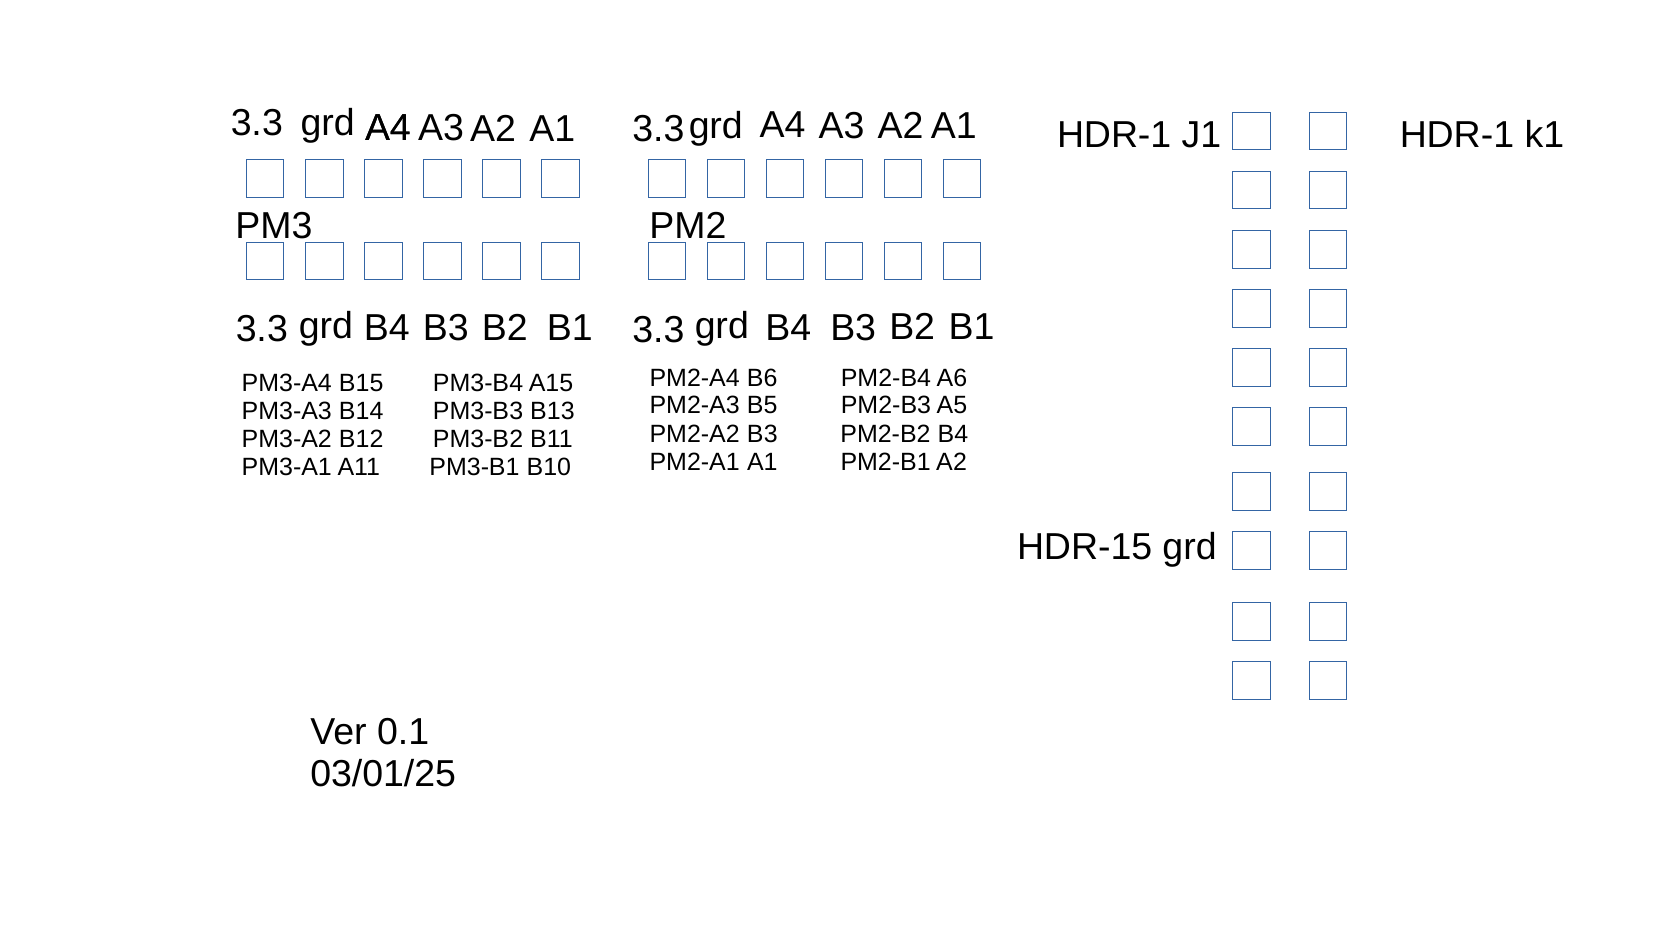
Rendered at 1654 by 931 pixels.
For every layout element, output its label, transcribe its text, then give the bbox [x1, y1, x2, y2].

text_box [1237, 112, 1271, 150]
text_box [1309, 661, 1347, 700]
text_box [707, 242, 745, 280]
text_box 3.3 [216, 94, 298, 152]
text_box A1 [514, 100, 590, 157]
text_box [305, 159, 344, 198]
text_box B3 [815, 299, 874, 355]
text_box [1232, 289, 1271, 328]
text_box [246, 255, 284, 280]
text_box grd [679, 297, 764, 355]
text_box [1309, 531, 1347, 570]
text_box [482, 159, 521, 198]
text_box HDR-1 J1 [1042, 106, 1237, 164]
text_box A3 [803, 97, 880, 155]
text_box [766, 159, 804, 198]
text_box grd [674, 96, 744, 154]
text_box [364, 242, 403, 280]
text_box [1232, 661, 1271, 700]
text_box [1309, 112, 1347, 150]
text_box [482, 242, 521, 280]
text_box [1232, 348, 1271, 387]
text_box [246, 159, 284, 197]
text_box [825, 159, 863, 198]
text_box [1309, 230, 1347, 269]
text_box B2 [874, 298, 933, 355]
text_box [1309, 472, 1347, 511]
text_box [423, 242, 462, 280]
text_box [1232, 171, 1271, 209]
text_box [1232, 602, 1271, 641]
text_box [541, 242, 580, 280]
text_box HDR-1 k1 [1384, 106, 1579, 164]
text_box grd [284, 297, 368, 355]
text_box [1309, 602, 1347, 641]
text_box [541, 159, 580, 198]
text_box 3.3 [221, 300, 303, 358]
text_box [707, 159, 745, 198]
text_box HDR-15 grd [1002, 517, 1258, 575]
text_box A4 [350, 98, 426, 156]
text_box [423, 159, 462, 198]
text_box 3.3 [617, 100, 700, 157]
text_box [825, 242, 863, 280]
text_box [305, 242, 344, 280]
text_box [943, 159, 981, 198]
text_box [1232, 472, 1271, 511]
text_box B1 [933, 298, 1010, 356]
text_box [1258, 531, 1271, 570]
text_box A4 [744, 96, 821, 154]
text_box [364, 159, 403, 198]
text_box PM3 [220, 197, 328, 255]
text_box A2 [455, 100, 514, 157]
text_box [943, 242, 981, 280]
text_box B4 [349, 299, 408, 357]
text_box [1309, 171, 1347, 209]
text_box B4 [750, 299, 815, 355]
text_box B2 [467, 299, 532, 357]
text_box Ver 0.1 03/01/25 [295, 703, 471, 802]
text_box PM3-A4 B15 PM3-B4 A15 PM3-A3 B14 PM3-B3 B13 PM3-A2 B12 PM3-B2 B11 PM3-A1 A11 PM3-B1 B10 [226, 361, 591, 583]
text_box [648, 255, 686, 280]
text_box [1232, 230, 1271, 269]
text_box [1309, 289, 1347, 328]
text_box [884, 242, 922, 280]
text_box [766, 242, 804, 280]
text_box [1232, 407, 1271, 446]
text_box A1 [939, 96, 992, 154]
text_box B1 [532, 299, 608, 357]
text_box grd [285, 93, 370, 151]
text_box [884, 159, 922, 198]
text_box PM2 [634, 197, 742, 255]
text_box PM2-A4 B6 PM2-B4 A6 PM2-A3 B5 PM2-B3 A5 PM2-A2 B3 PM2-B2 B4 PM2-A1 A1 PM2-B1 A2 [634, 355, 991, 581]
text_box [648, 159, 686, 197]
text_box A3 [426, 98, 479, 156]
text_box 3.3 [617, 300, 679, 358]
text_box [1309, 348, 1347, 387]
text_box A2 [862, 96, 939, 154]
text_box [1309, 407, 1347, 446]
text_box B3 [408, 299, 467, 357]
